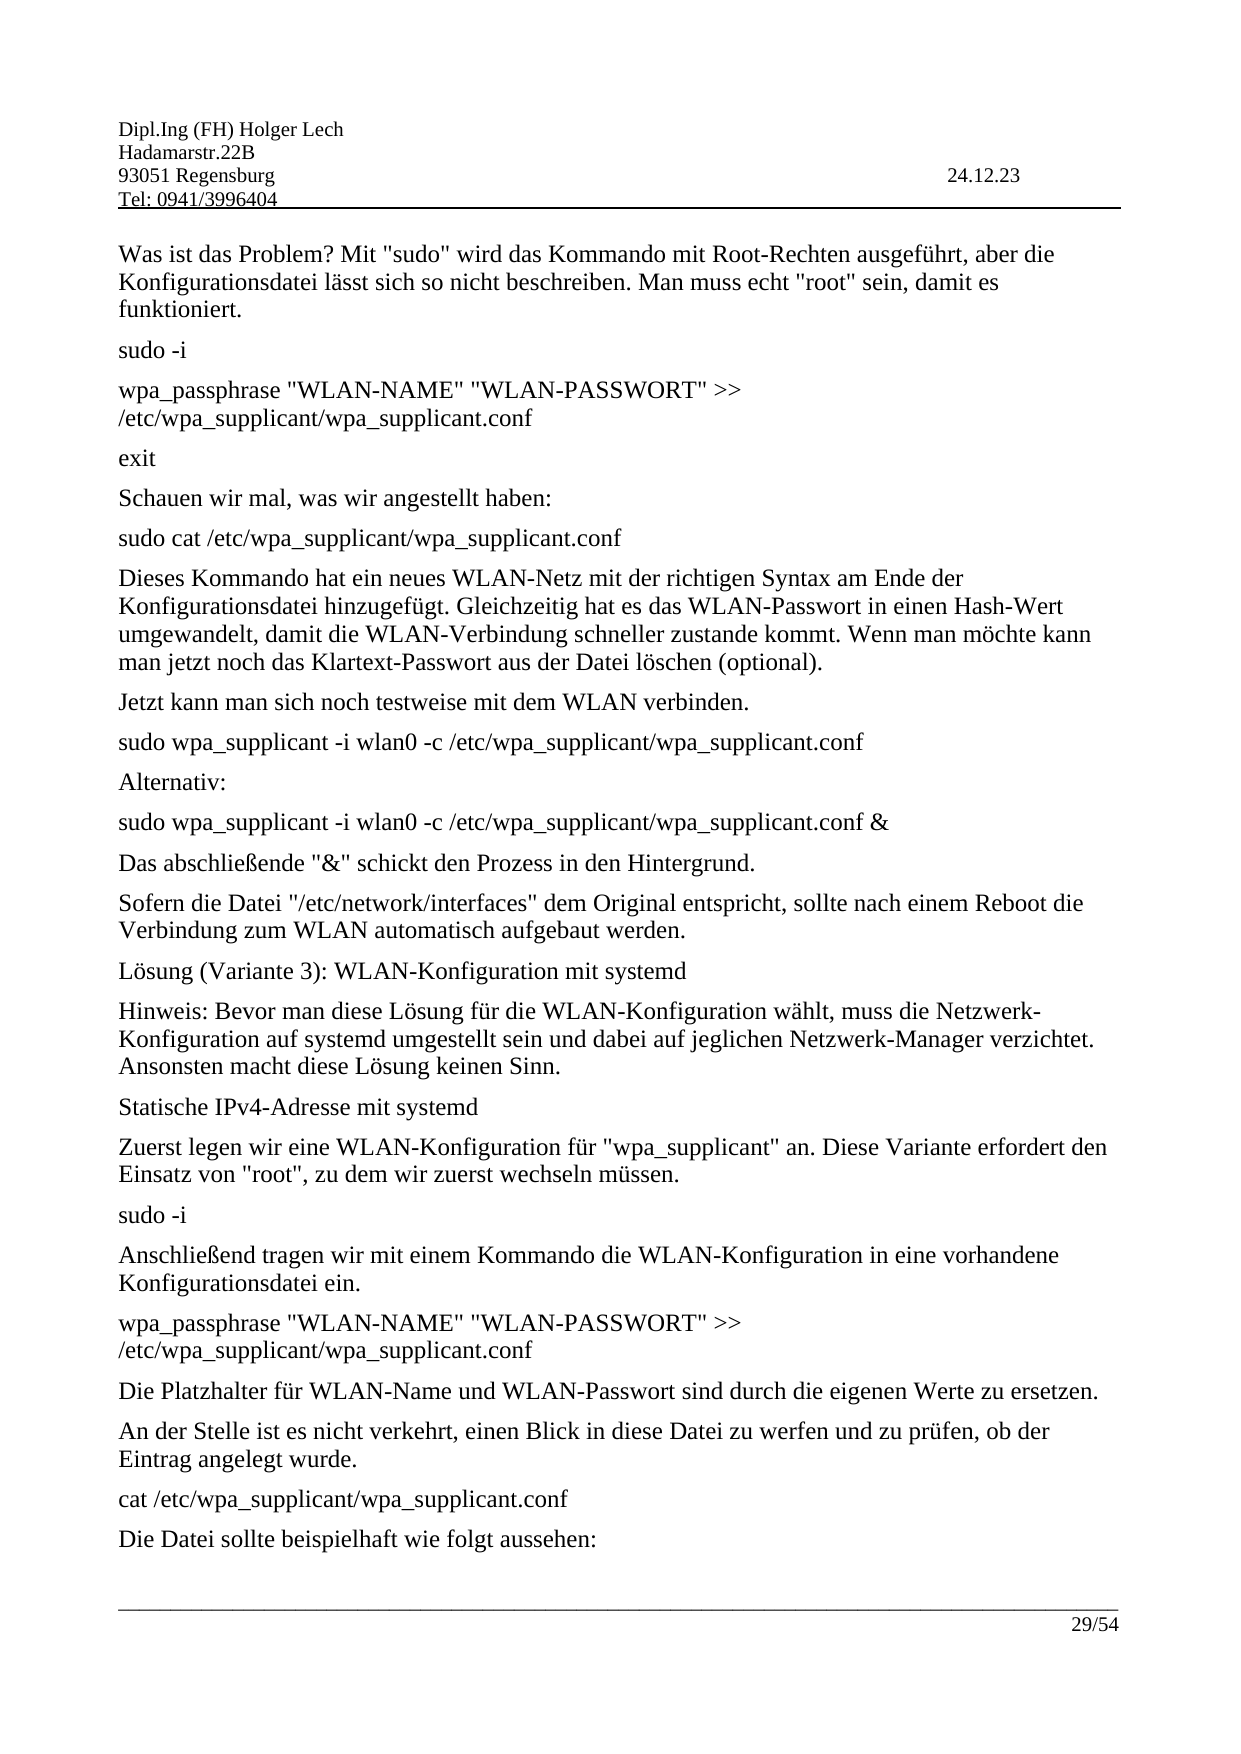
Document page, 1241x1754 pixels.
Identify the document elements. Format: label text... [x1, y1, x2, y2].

text wpa_passphrase "WLAN-NAME" "WLAN-PASSWORT" >> /etc/wpa_supplicant/wpa_supplicant.conf [118, 376, 1122, 431]
text Jetzt kann man sich noch testweise mit dem WLAN verbinden. [118, 688, 1122, 716]
text Was ist das Problem? Mit "sudo" wird das Kommando mit Root-Rechten ausgeführt, aber die Konfigurationsdatei lässt sich so nicht beschreiben. Man muss echt "root" sein, damit es funktioniert. [118, 240, 1122, 323]
text wpa_passphrase "WLAN-NAME" "WLAN-PASSWORT" >> /etc/wpa_supplicant/wpa_supplicant.conf [118, 1309, 1122, 1364]
text Lösung (Variante 3): WLAN-Konfiguration mit systemd [118, 957, 1122, 984]
text sudo wpa_supplicant -i wlan0 -c /etc/wpa_supplicant/wpa_supplicant.conf & [118, 808, 1122, 836]
text cat /etc/wpa_supplicant/wpa_supplicant.conf [118, 1485, 1122, 1513]
text Statische IPv4-Adresse mit systemd [118, 1093, 1122, 1120]
text exit [118, 444, 1122, 472]
text Die Datei sollte beispielhaft wie folgt aussehen: [118, 1525, 1122, 1553]
text Hinweis: Bevor man diese Lösung für die WLAN-Konfiguration wählt, muss die Netzwerk-Konfiguration auf systemd umgestellt sein und dabei auf jeglichen Netzwerk-Manager verzichtet. Ansonsten macht diese Lösung keinen Sinn. [118, 997, 1122, 1080]
text Dieses Kommando hat ein neues WLAN-Netz mit der richtigen Syntax am Ende der Konfigurationsdatei hinzugefügt. Gleichzeitig hat es das WLAN-Passwort in einen Hash-Wert umgewandelt, damit die WLAN-Verbindung schneller zustande kommt. Wenn man möchte kann man jetzt noch das Klartext-Passwort aus der Datei löschen (optional). [118, 564, 1122, 675]
text Schauen wir mal, was wir angestellt haben: [118, 484, 1122, 512]
text sudo -i [118, 336, 1122, 363]
text sudo -i [118, 1201, 1122, 1228]
text Die Platzhalter für WLAN-Name und WLAN-Passwort sind durch die eigenen Werte zu ersetzen. [118, 1377, 1122, 1404]
text sudo wpa_supplicant -i wlan0 -c /etc/wpa_supplicant/wpa_supplicant.conf [118, 728, 1122, 756]
text An der Stelle ist es nicht verkehrt, einen Blick in diese Datei zu werfen und zu prüfen, ob der Eintrag angelegt wurde. [118, 1417, 1122, 1472]
text Das abschließende "&" schickt den Prozess in den Hintergrund. [118, 849, 1122, 876]
text Sofern die Datei "/etc/network/interfaces" dem Original entspricht, sollte nach einem Reboot die Verbindung zum WLAN automatisch aufgebaut werden. [118, 889, 1122, 944]
text sudo cat /etc/wpa_supplicant/wpa_supplicant.conf [118, 524, 1122, 552]
text Anschließend tragen wir mit einem Kommando die WLAN-Konfiguration in eine vorhandene Konfigurationsdatei ein. [118, 1241, 1122, 1296]
text Alternativ: [118, 768, 1122, 796]
text Zuerst legen wir eine WLAN-Konfiguration für "wpa_supplicant" an. Diese Variante erfordert den Einsatz von "root", zu dem wir zuerst wechseln müssen. [118, 1133, 1122, 1188]
